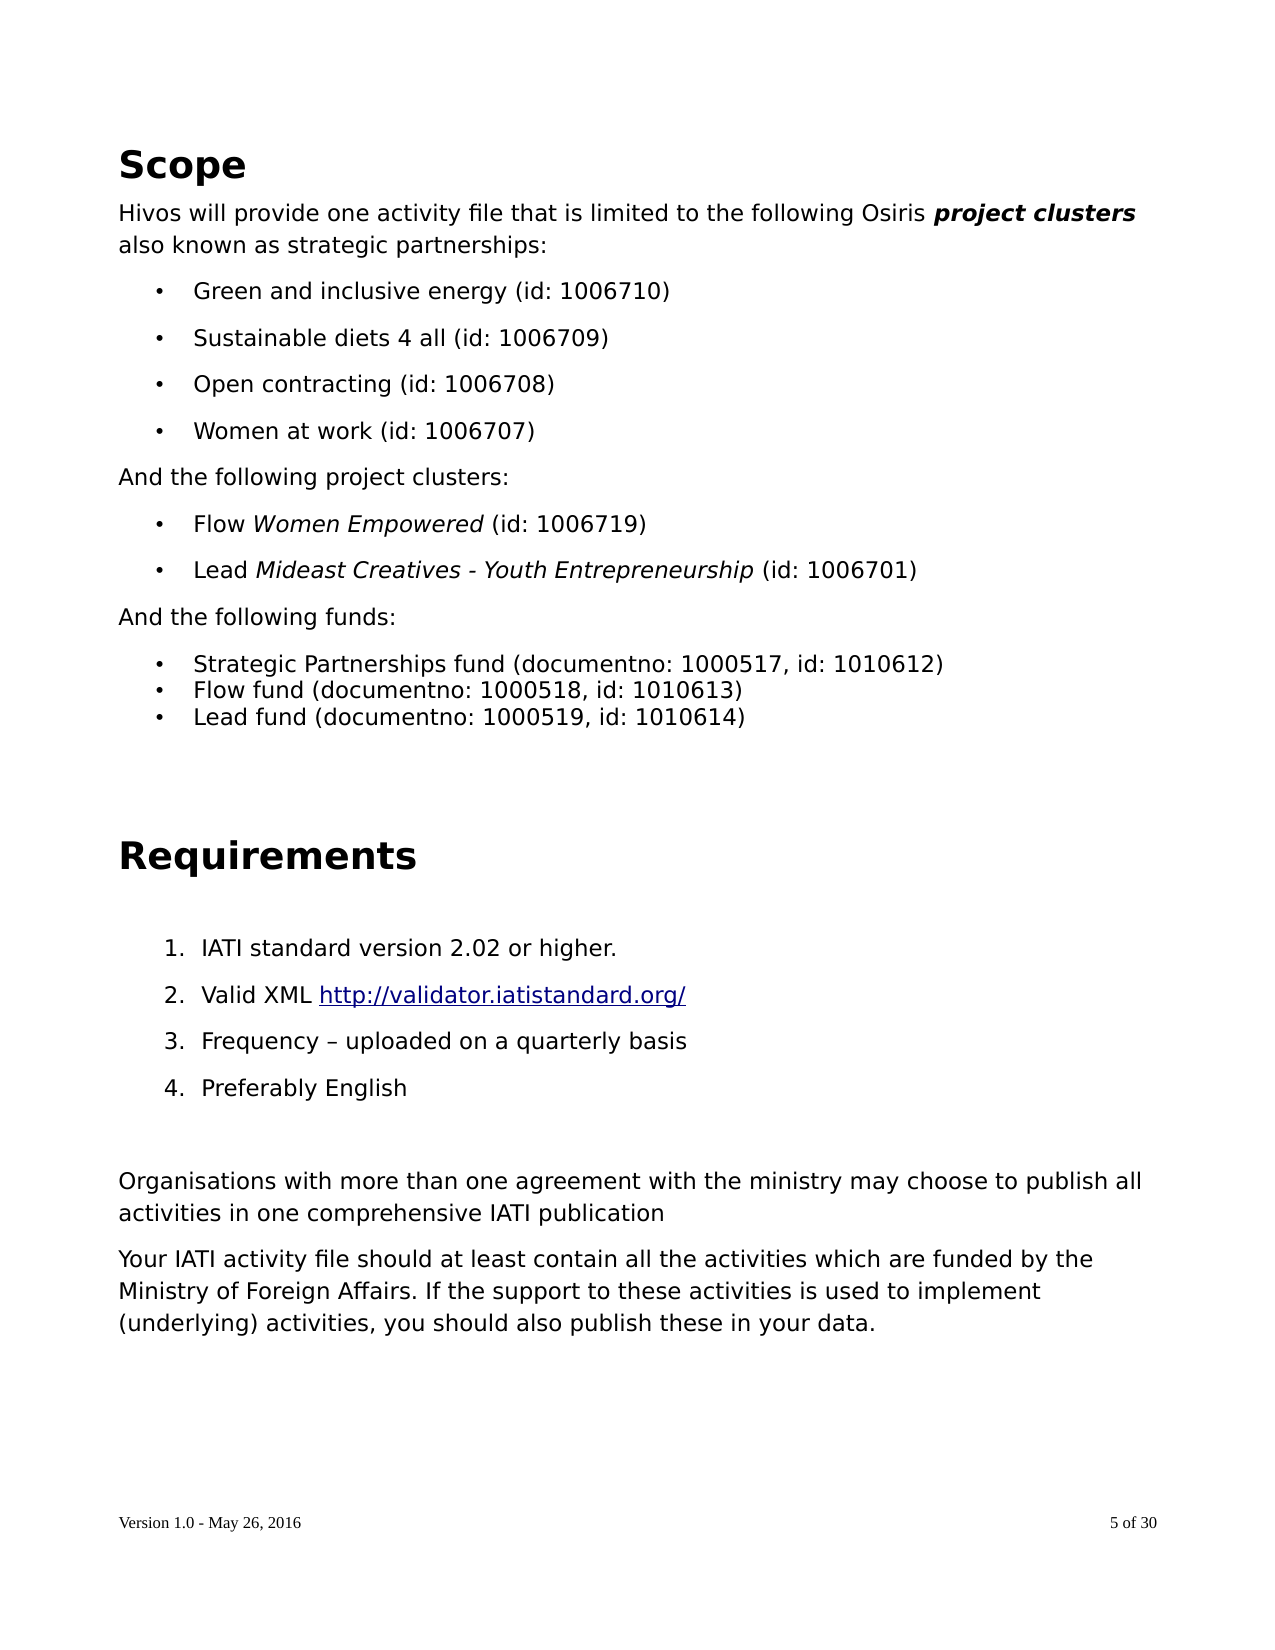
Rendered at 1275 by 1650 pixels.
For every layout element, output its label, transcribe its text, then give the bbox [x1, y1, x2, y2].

text Your IATI activity file should at least contain all the activities which are funded by the Ministry of Foreign Affairs. If the support to these activities is used to implement (underlying) activities, you should also publish these in your data. [118, 1247, 1157, 1337]
list IATI standard version 2.02 or higher. [163, 935, 1157, 962]
text Hivos will provide one activity file that is limited to the following Osiris project clusters also known as strategic partnerships: [118, 200, 1157, 258]
text Organisations with more than one agreement with the ministry may choose to publish all activities in one comprehensive IATI publication [118, 1168, 1157, 1227]
list Open contracting (id: 1006708) [156, 371, 1157, 398]
list Sustainable diets 4 all (id: 1006709) [156, 325, 1157, 352]
list Frequency – uploaded on a quarterly basis [163, 1028, 1157, 1055]
list Preferably English [163, 1075, 1157, 1102]
list Strategic Partnerships fund (documentno: 1000517, id: 1010612) [156, 651, 1157, 677]
list Flow Women Empowered (id: 1006719) [156, 511, 1157, 538]
subtitle Requirements [118, 834, 1157, 923]
list Valid XML http://validator.iatistandard.org/ [163, 982, 1157, 1008]
list Flow fund (documentno: 1000518, id: 1010613) [156, 677, 1157, 704]
text And the following project clusters: [118, 464, 1157, 491]
text And the following funds: [118, 604, 1157, 631]
list Lead Mideast Creatives - Youth Entrepreneurship (id: 1006701) [156, 558, 1157, 584]
list Women at work (id: 1006707) [156, 418, 1157, 445]
list Lead fund (documentno: 1000519, id: 1010614) [156, 704, 1157, 731]
subtitle Scope [118, 143, 1157, 187]
list Green and inclusive energy (id: 1006710) [156, 278, 1157, 305]
